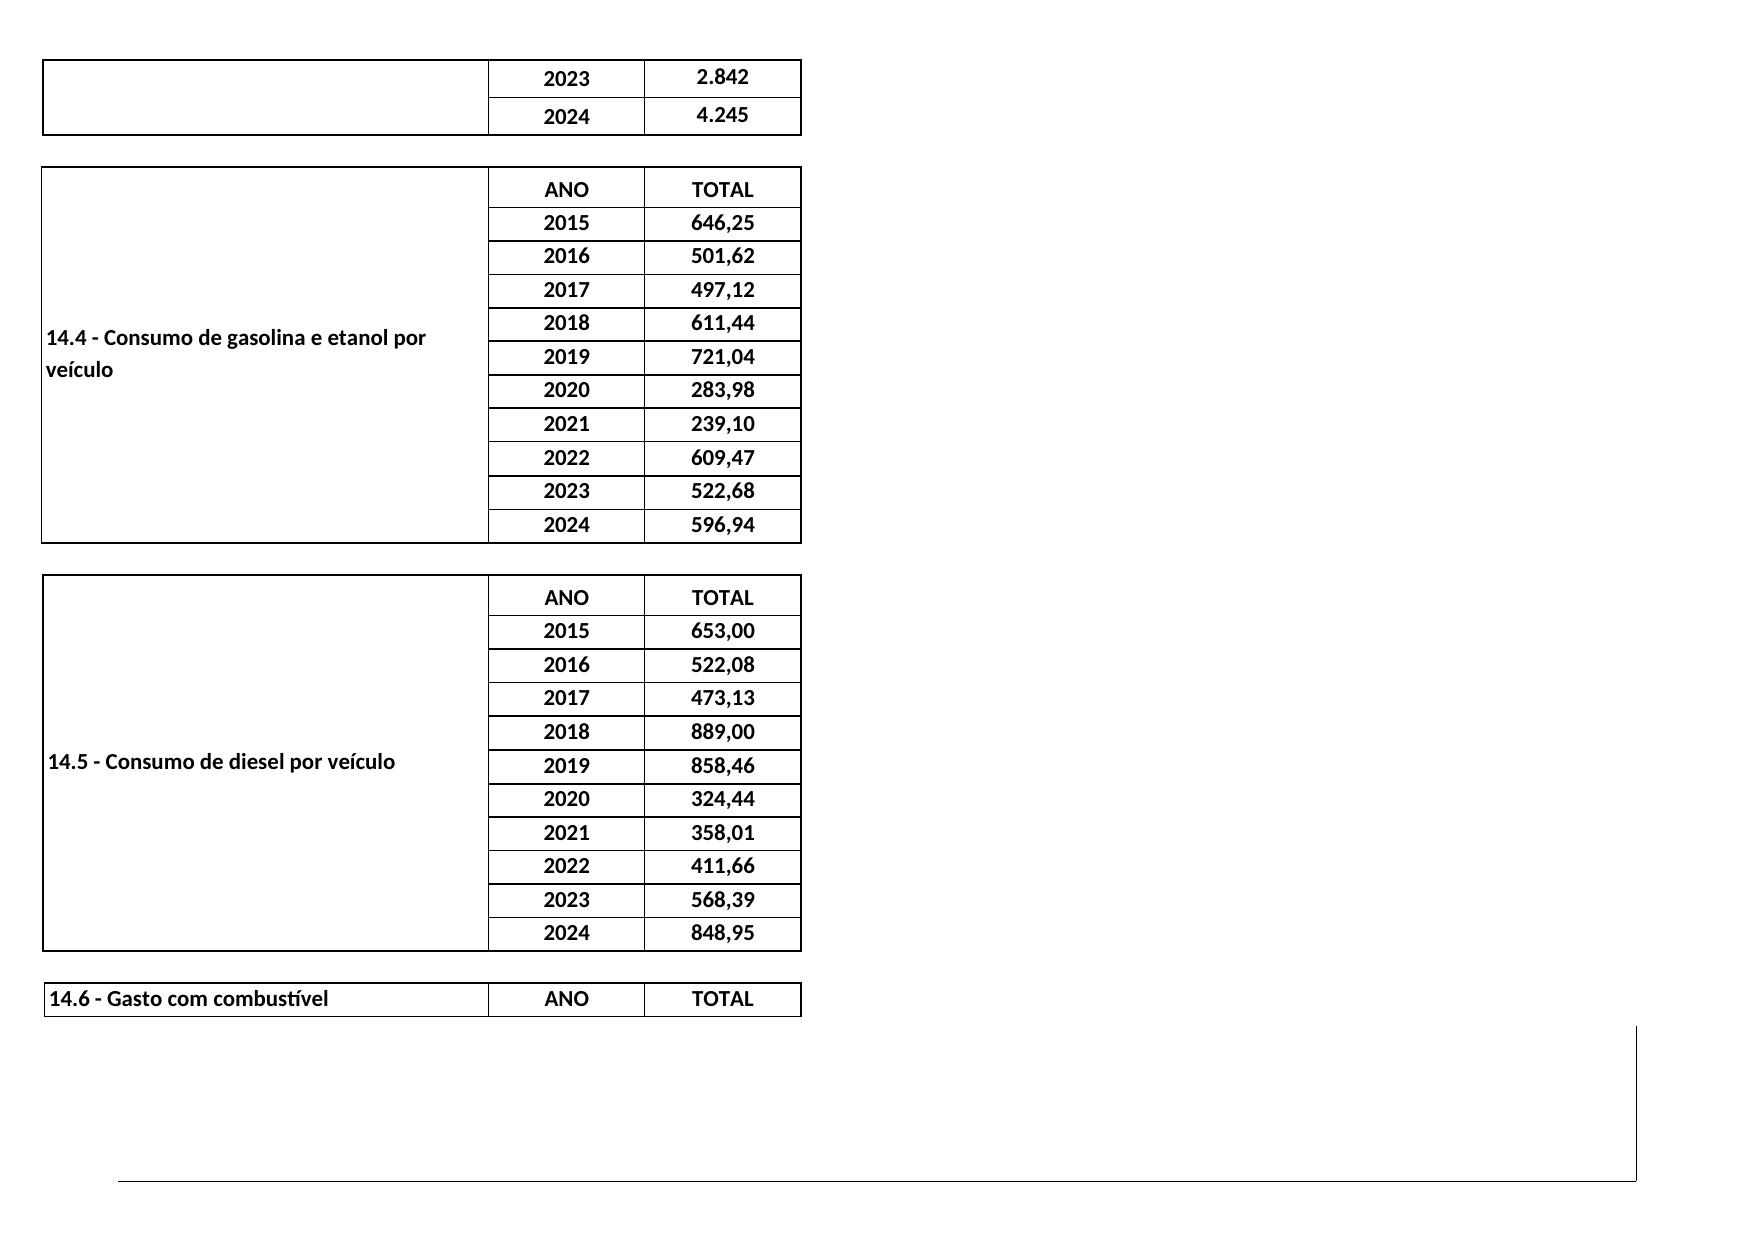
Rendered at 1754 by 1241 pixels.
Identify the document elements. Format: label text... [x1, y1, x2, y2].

table_cell 2020 [489, 376, 644, 407]
table_cell 497,12 [645, 275, 800, 307]
table_cell 889,00 [645, 717, 800, 749]
table_cell 2022 [489, 442, 644, 475]
table_cell 2020 [489, 785, 644, 816]
table_header TOTAL [645, 576, 800, 615]
table_cell 611,44 [645, 309, 800, 340]
table_cell 2023 [489, 477, 644, 508]
table_cell 473,13 [645, 683, 800, 715]
table_cell 2017 [489, 275, 644, 307]
table_header ANO [489, 168, 644, 207]
table_cell 2024 [489, 918, 644, 950]
table_cell 653,00 [645, 616, 800, 648]
table_cell 2018 [489, 309, 644, 340]
table_cell 596,94 [645, 510, 800, 542]
table_cell 568,39 [645, 885, 800, 917]
table_cell 2022 [489, 851, 644, 883]
table_header 14.5 - Consumo de diesel por veículo [44, 576, 488, 950]
table_header 14.6 - Gasto com combustível [45, 984, 488, 1016]
table_cell 721,04 [645, 342, 800, 374]
table_cell 522,68 [645, 477, 800, 508]
table_cell 324,44 [645, 785, 800, 816]
table_header ANO [489, 576, 644, 615]
table_cell 239,10 [645, 409, 800, 441]
table_cell 2016 [489, 242, 644, 273]
table_header TOTAL [645, 168, 800, 207]
table_cell 2015 [489, 208, 644, 240]
table_header [44, 61, 488, 134]
table_cell 848,95 [645, 918, 800, 950]
table_cell 4.245 [645, 98, 800, 134]
table_header ANO [489, 984, 644, 1016]
table_cell 2016 [489, 650, 644, 682]
table_cell 2018 [489, 717, 644, 749]
table_cell 646,25 [645, 208, 800, 240]
table_cell 501,62 [645, 242, 800, 273]
table_cell 2019 [489, 751, 644, 783]
table_cell 609,47 [645, 442, 800, 475]
table_cell 522,08 [645, 650, 800, 682]
table_cell 411,66 [645, 851, 800, 883]
table_cell 2.842 [645, 61, 800, 96]
table_header TOTAL [645, 984, 800, 1016]
table_header 14.4 - Consumo de gasolina e etanol por veículo [42, 168, 488, 542]
table_cell 2021 [489, 818, 644, 850]
table_cell 2017 [489, 683, 644, 715]
table_cell 2024 [489, 510, 644, 542]
table_cell 2023 [489, 885, 644, 917]
table_cell 2019 [489, 342, 644, 374]
table_cell 858,46 [645, 751, 800, 783]
table_cell 283,98 [645, 376, 800, 407]
table_cell 2023 [489, 61, 644, 96]
table_cell 2024 [489, 98, 644, 134]
table_cell 2021 [489, 409, 644, 441]
table_cell 358,01 [645, 818, 800, 850]
table_cell 2015 [489, 616, 644, 648]
